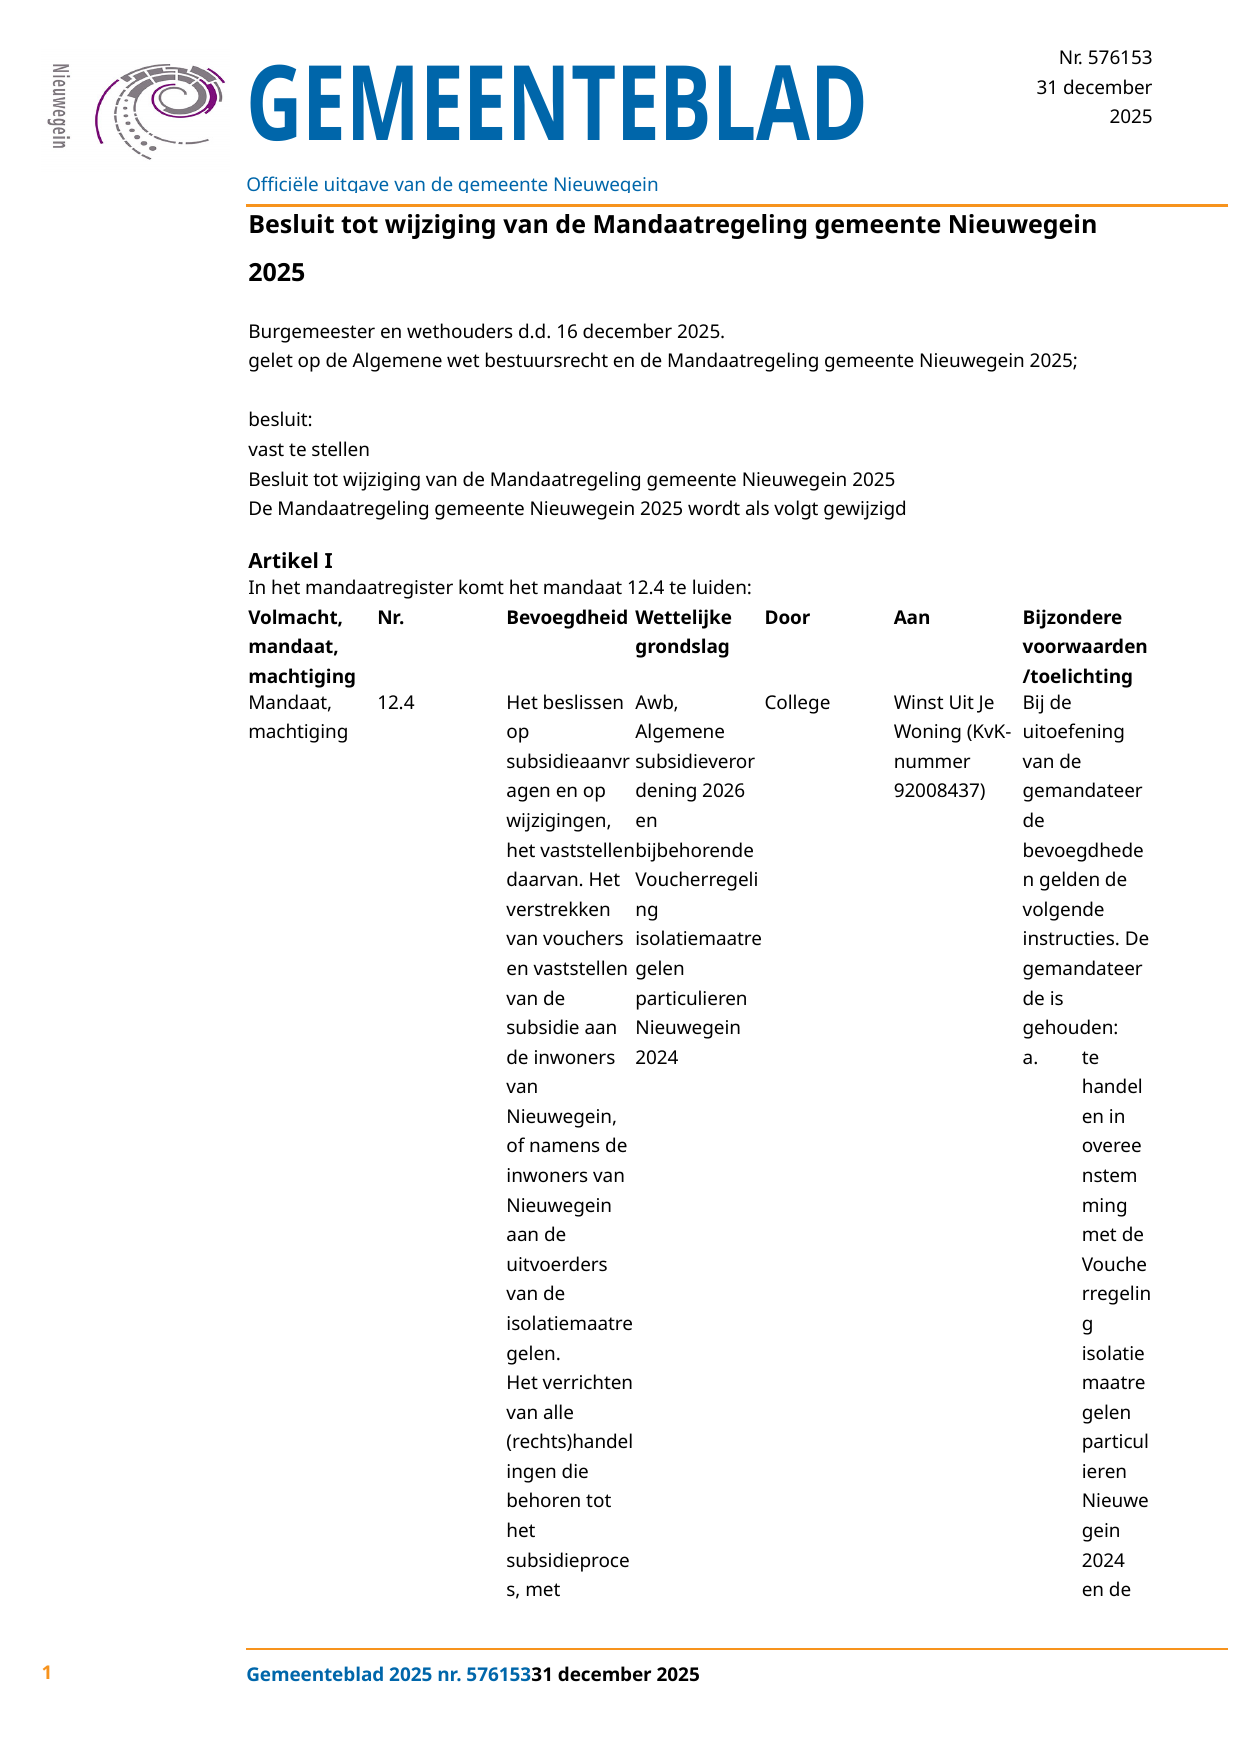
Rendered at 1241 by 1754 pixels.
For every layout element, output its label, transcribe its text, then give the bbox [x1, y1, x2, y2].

table_header Aan [894, 604, 1022, 689]
table_header Nr. [377, 604, 506, 689]
text Artikel I [248, 546, 1152, 574]
text besluit: [248, 407, 1152, 432]
table_header Bijzondere voorwaarden/toelichting [1023, 604, 1152, 689]
table_header Volmacht, mandaat, machtiging [248, 604, 377, 689]
text Besluit tot wijziging van de Mandaatregeling gemeente Nieuwegein 2025 [248, 466, 1152, 492]
table_header Bevoegdheid [506, 604, 635, 689]
table_header Door [764, 604, 893, 689]
table_cell Bij de uitoefening van de gemandateerde bevoegdheden gelden de volgende instructies. De gemandateerde is gehouden: te handelen in overeenstemming met de Voucherregeling isolatiemaatregelen particulieren Nieuwegein 2024 en de [1023, 689, 1152, 1602]
table_cell 12.4 [377, 689, 506, 1602]
table_cell Awb, Algemene subsidieverordening 2026 en bijbehorende Voucherregeling isolatiemaatregelen particulieren Nieuwegein 2024 [635, 689, 764, 1602]
text In het mandaatregister komt het mandaat 12.4 te luiden: [248, 574, 1152, 600]
text vast te stellen [248, 436, 1152, 462]
text Besluit tot wijziging van de Mandaatregeling gemeente Nieuwegein 2025 [248, 207, 1152, 288]
picture [41, 47, 231, 172]
table_cell Mandaat, machtiging [248, 689, 377, 1602]
table_header Wettelijke grondslag [635, 604, 764, 689]
text gelet op de Algemene wet bestuursrecht en de Mandaatregeling gemeente Nieuwegein 2025; [248, 347, 1152, 373]
text De Mandaatregeling gemeente Nieuwegein 2025 wordt als volgt gewijzigd [248, 495, 1152, 521]
text Burgemeester en wethouders d.d. 16 december 2025. [248, 318, 1152, 344]
table_cell Winst Uit Je Woning (KvK-nummer 92008437) [894, 689, 1022, 1602]
table_cell Het beslissen op subsidieaanvragen en op wijzigingen, het vaststellen daarvan. Het verstrekken van vouchers en vaststellen van de subsidie aan de inwoners van Nieuwegein, of namens de inwoners van Nieuwegein aan de uitvoerders van de isolatiemaatregelen. Het verrichten van alle (rechts)handelingen die behoren tot het subsidieproces, met [506, 689, 635, 1602]
table_cell College [764, 689, 893, 1602]
